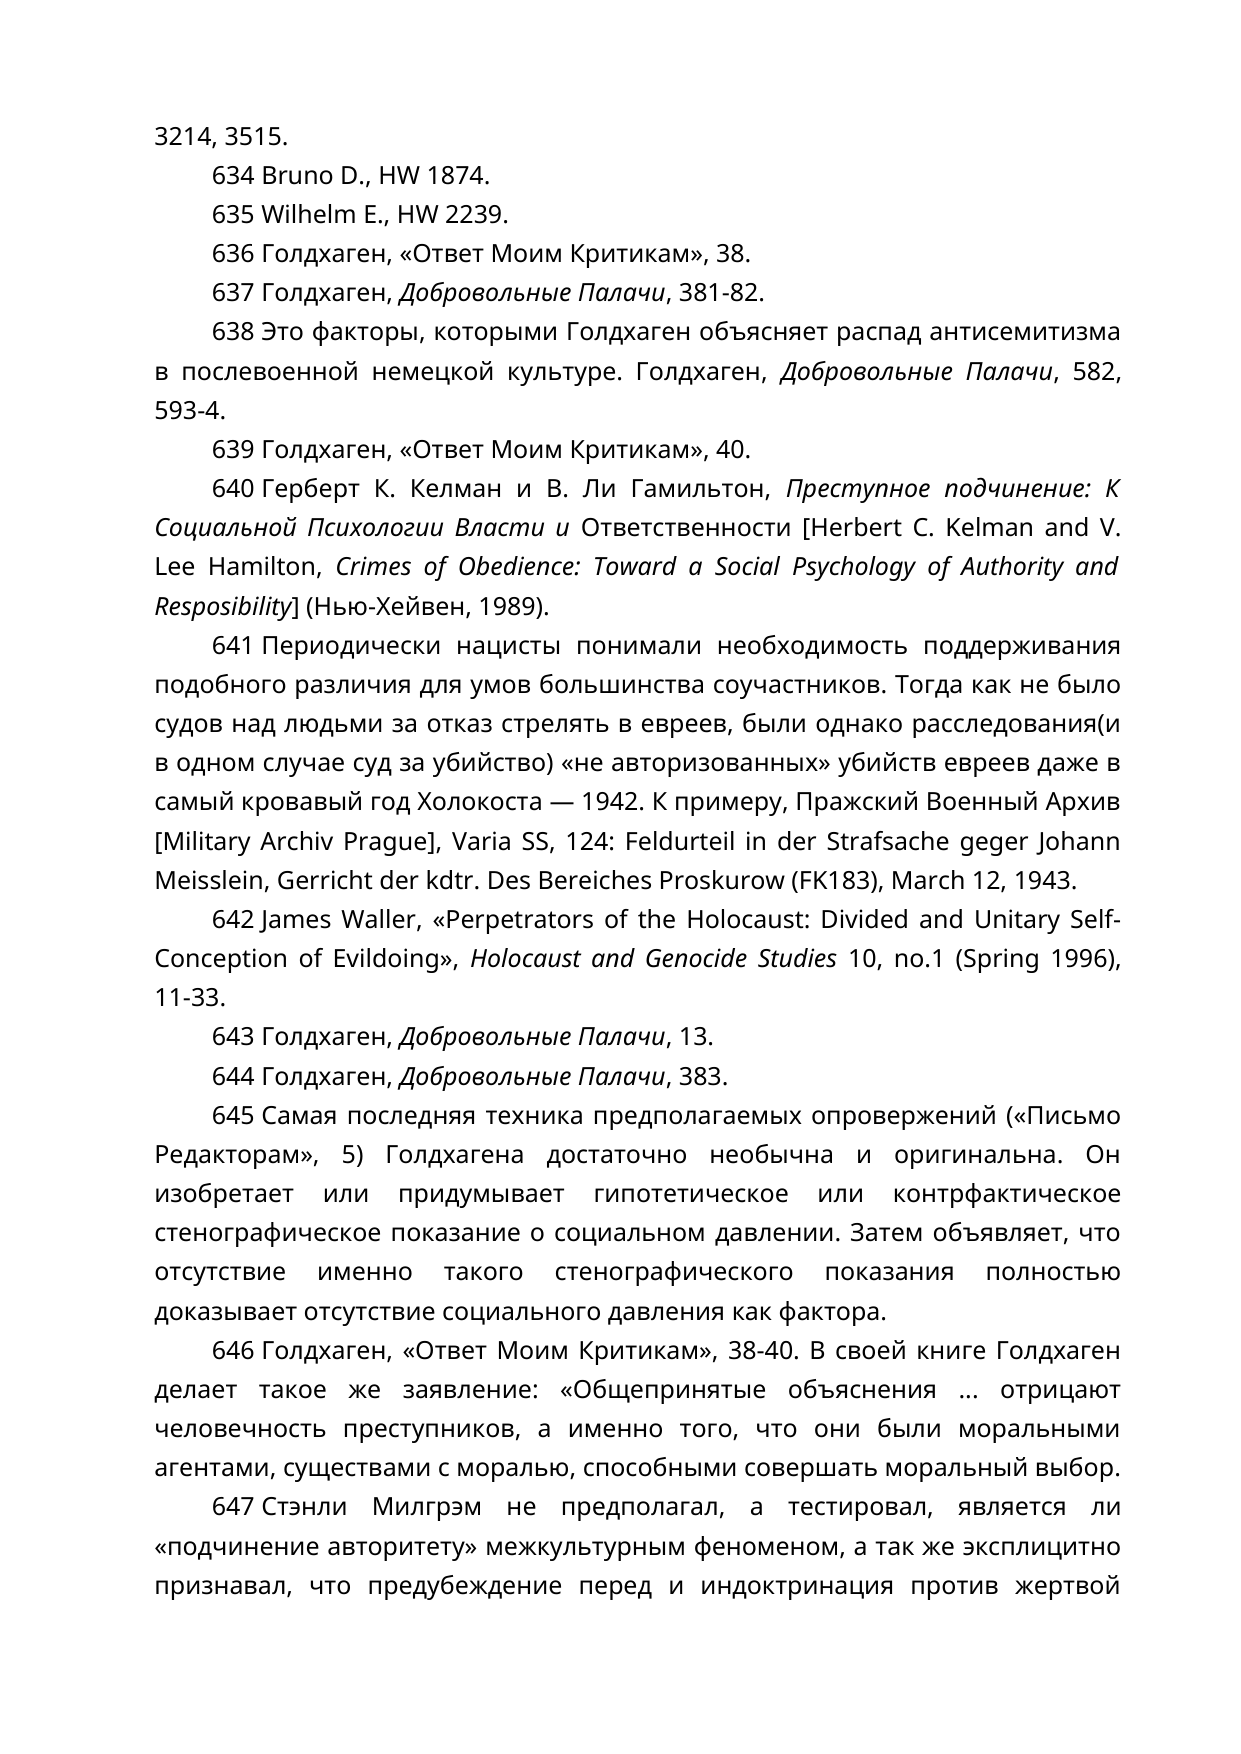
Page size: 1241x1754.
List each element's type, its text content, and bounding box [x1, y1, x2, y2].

text James Waller, «Perpetrators of the Holocaust: Divided and Unitary Self-Conception of Evildoing», Holocaust and Genocide Studies 10, no.1 (Spring 1996), 11-33. [118, 901, 1122, 1014]
text Голдхаген, Добровольные Палачи, 13. [118, 1019, 1122, 1053]
text Голдхаген, «Ответ Моим Критикам», 40. [118, 431, 1122, 466]
text Голдхаген, Добровольные Палачи, 383. [118, 1058, 1122, 1092]
text Голдхаген, «Ответ Моим Критикам», 38-40. В своей книге Голдхаген делает такое же заявление: «Общепринятые объяснения ... отрицают человечность преступников, а именно того, что они были моральными агентами, существами с моралью, способными совершать моральный выбор. [118, 1332, 1122, 1484]
text 3214, 3515. [118, 118, 1122, 152]
text Это факторы, которыми Голдхаген объясняет распад антисемитизма в послевоенной немецкой культуре. Голдхаген, Добровольные Палачи, 582, 593-4. [118, 314, 1122, 426]
text Bruno D., HW 1874. [118, 157, 1122, 191]
text Стэнли Милгрэм не предполагал, а тестировал, является ли «подчинение авторитету» межкультурным феноменом, а так же эксплицитно признавал, что предубеждение перед и индоктринация против жертвой [118, 1489, 1122, 1601]
text Периодически нацисты понимали необходимость поддерживания подобного различия для умов большинства соучастников. Тогда как не было судов над людьми за отказ стрелять в евреев, были однако расследования(и в одном случае суд за убийство) «не авторизованных» убийств евреев даже в самый кровавый год Холокоста — 1942. К примеру, Пражский Военный Архив [Military Archiv Prague], Varia SS, 124: Feldurteil in der Strafsache geger Johann Meisslein, Gerricht der kdtr. Des Bereiches Proskurow (FK183), March 12, 1943. [118, 627, 1122, 896]
text Wilhelm E., HW 2239. [118, 196, 1122, 231]
text Голдхаген, Добровольные Палачи, 381-82. [118, 275, 1122, 309]
text Герберт К. Келман и В. Ли Гамильтон, Преступное подчинение: К Социальной Психологии Власти и Ответственности [Herbert C. Kelman and V. Lee Hamilton, Crimes of Obedience: Toward a Social Psychology of Authority and Resposibility] (Нью-Хейвен, 1989). [118, 471, 1122, 622]
text Самая последняя техника предполагаемых опровержений («Письмо Редакторам», 5) Голдхагена достаточно необычна и оригинальна. Он изобретает или придумывает гипотетическое или контрфактическое стенографическое показание о социальном давлении. Затем объявляет, что отсутствие именно такого стенографического показания полностью доказывает отсутствие социального давления как фактора. [118, 1097, 1122, 1327]
text Голдхаген, «Ответ Моим Критикам», 38. [118, 236, 1122, 270]
